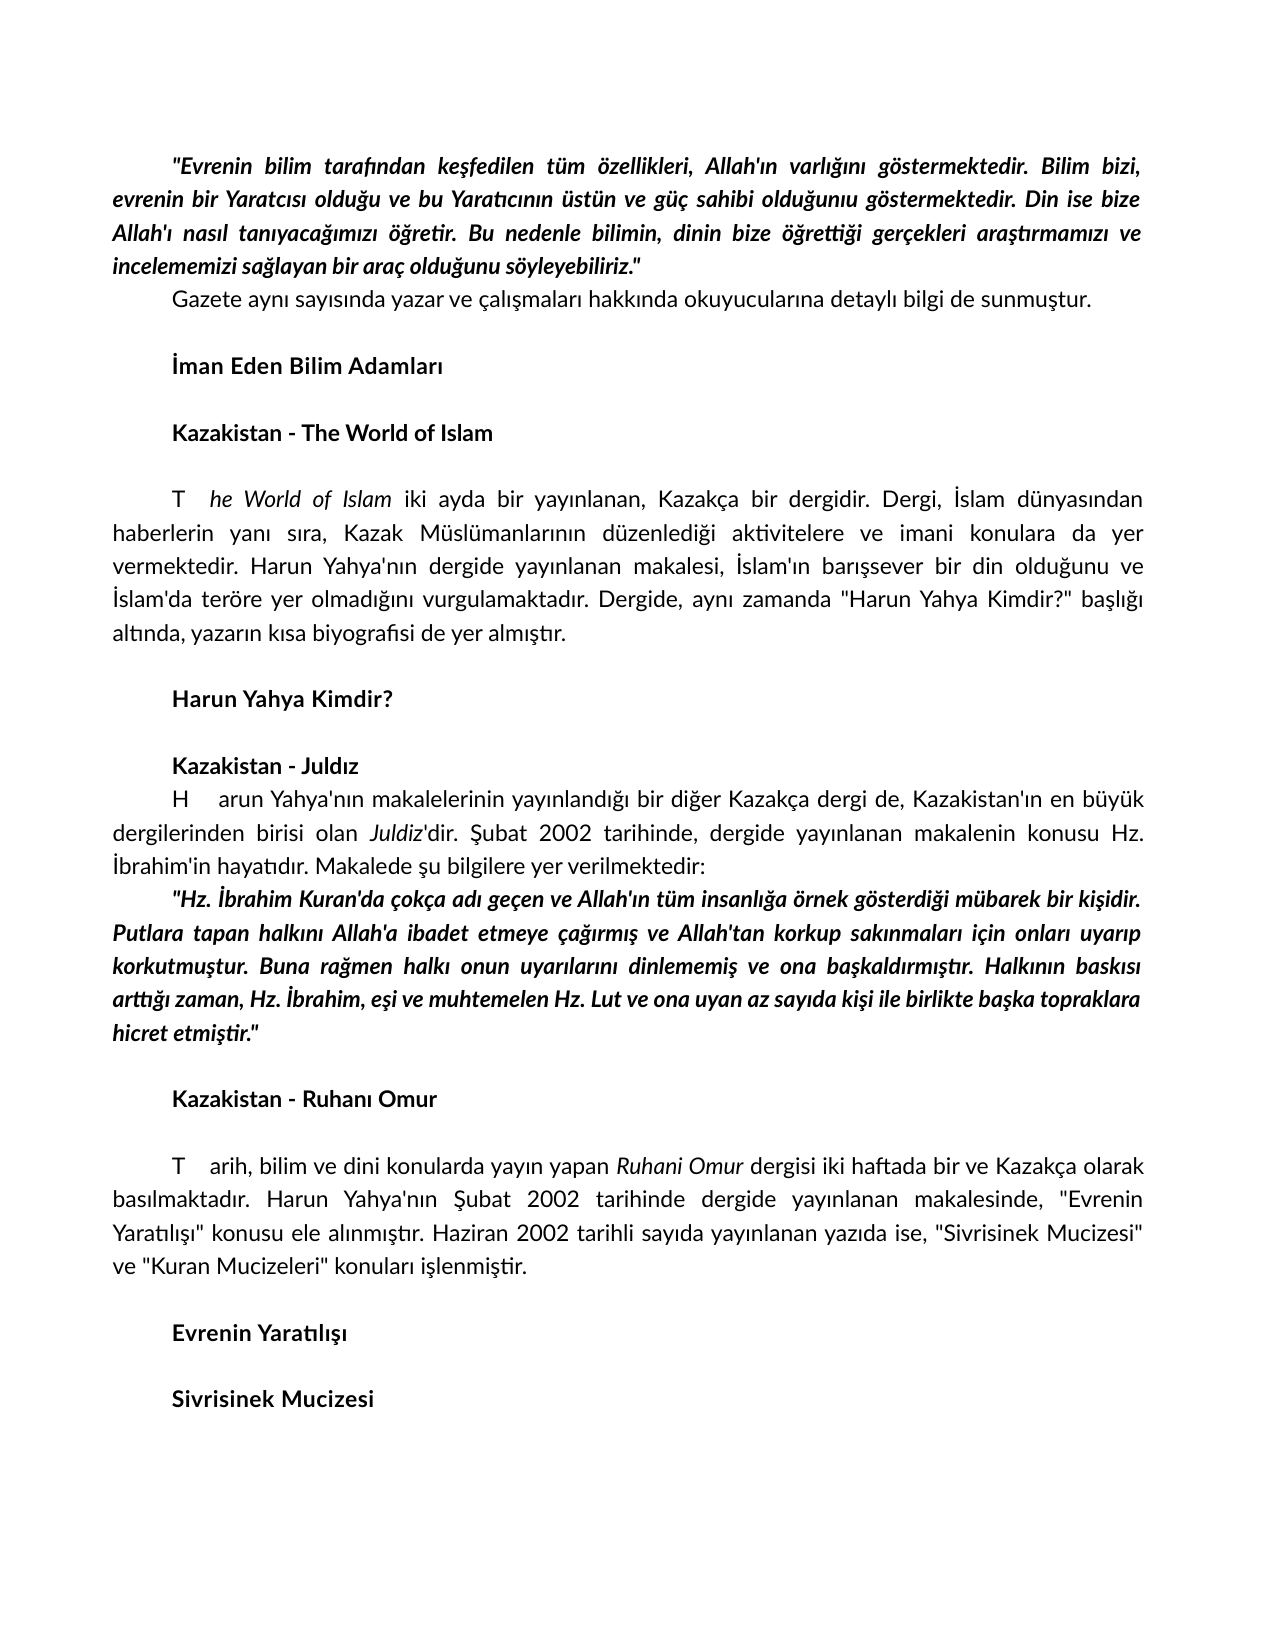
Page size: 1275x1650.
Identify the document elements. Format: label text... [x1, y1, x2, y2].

text Harun Yahya'nın makalelerinin yayınlandığı bir diğer Kazakça dergi de, Kazakistan'ın en büyük dergilerinden birisi olan Juldiz'dir. Şubat 2002 tarihinde, dergide yayınlanan makalenin konusu Hz. İbrahim'in hayatıdır. Makalede şu bilgilere yer verilmektedir: [112, 781, 1145, 881]
text Evrenin Yaratılışı [112, 1314, 1145, 1348]
text Gazete aynı sayısında yazar ve çalışmaları hakkında okuyucularına detaylı bilgi de sunmuştur. [112, 281, 1145, 314]
text Tarih, bilim ve dini konularda yayın yapan Ruhani Omur dergisi iki haftada bir ve Kazakça olarak basılmaktadır. Harun Yahya'nın Şubat 2002 tarihinde dergide yayınlanan makalesinde, "Evrenin Yaratılışı" konusu ele alınmıştır. Haziran 2002 tarihli sayıda yayınlanan yazıda ise, "Sivrisinek Mucizesi" ve "Kuran Mucizeleri" konuları işlenmiştir. [112, 1148, 1145, 1281]
text Harun Yahya Kimdir? [112, 681, 1145, 714]
text Kazakistan - Juldız [112, 748, 1145, 781]
text "Evrenin bilim tarafından keşfedilen tüm özellikleri, Allah'ın varlığını göstermektedir. Bilim bizi, evrenin bir Yaratcısı olduğu ve bu Yaratıcının üstün ve güç sahibi olduğunıu göstermektedir. Din ise bize Allah'ı nasıl tanıyacağımızı öğretir. Bu nedenle bilimin, dinin bize öğrettiği gerçekleri araştırmamızı ve incelememizi sağlayan bir araç olduğunu söyleyebiliriz." [112, 148, 1145, 281]
text Kazakistan - Ruhanı Omur [112, 1081, 1145, 1114]
text Sivrisinek Mucizesi [112, 1381, 1145, 1414]
text The World of Islam iki ayda bir yayınlanan, Kazakça bir dergidir. Dergi, İslam dünyasından haberlerin yanı sıra, Kazak Müslümanlarının düzenlediği aktivitelere ve imani konulara da yer vermektedir. Harun Yahya'nın dergide yayınlanan makalesi, İslam'ın barışsever bir din olduğunu ve İslam'da teröre yer olmadığını vurgulamaktadır. Dergide, aynı zamanda "Harun Yahya Kimdir?" başlığı altında, yazarın kısa biyografisi de yer almıştır. [112, 481, 1145, 648]
text Kazakistan - The World of Islam [112, 414, 1145, 448]
text İman Eden Bilim Adamları [112, 348, 1145, 381]
text "Hz. İbrahim Kuran'da çokça adı geçen ve Allah'ın tüm insanlığa örnek gösterdiği mübarek bir kişidir. Putlara tapan halkını Allah'a ibadet etmeye çağırmış ve Allah'tan korkup sakınmaları için onları uyarıp korkutmuştur. Buna rağmen halkı onun uyarılarını dinlememiş ve ona başkaldırmıştır. Halkının baskısı arttığı zaman, Hz. İbrahim, eşi ve muhtemelen Hz. Lut ve ona uyan az sayıda kişi ile birlikte başka topraklara hicret etmiştir." [112, 881, 1145, 1048]
